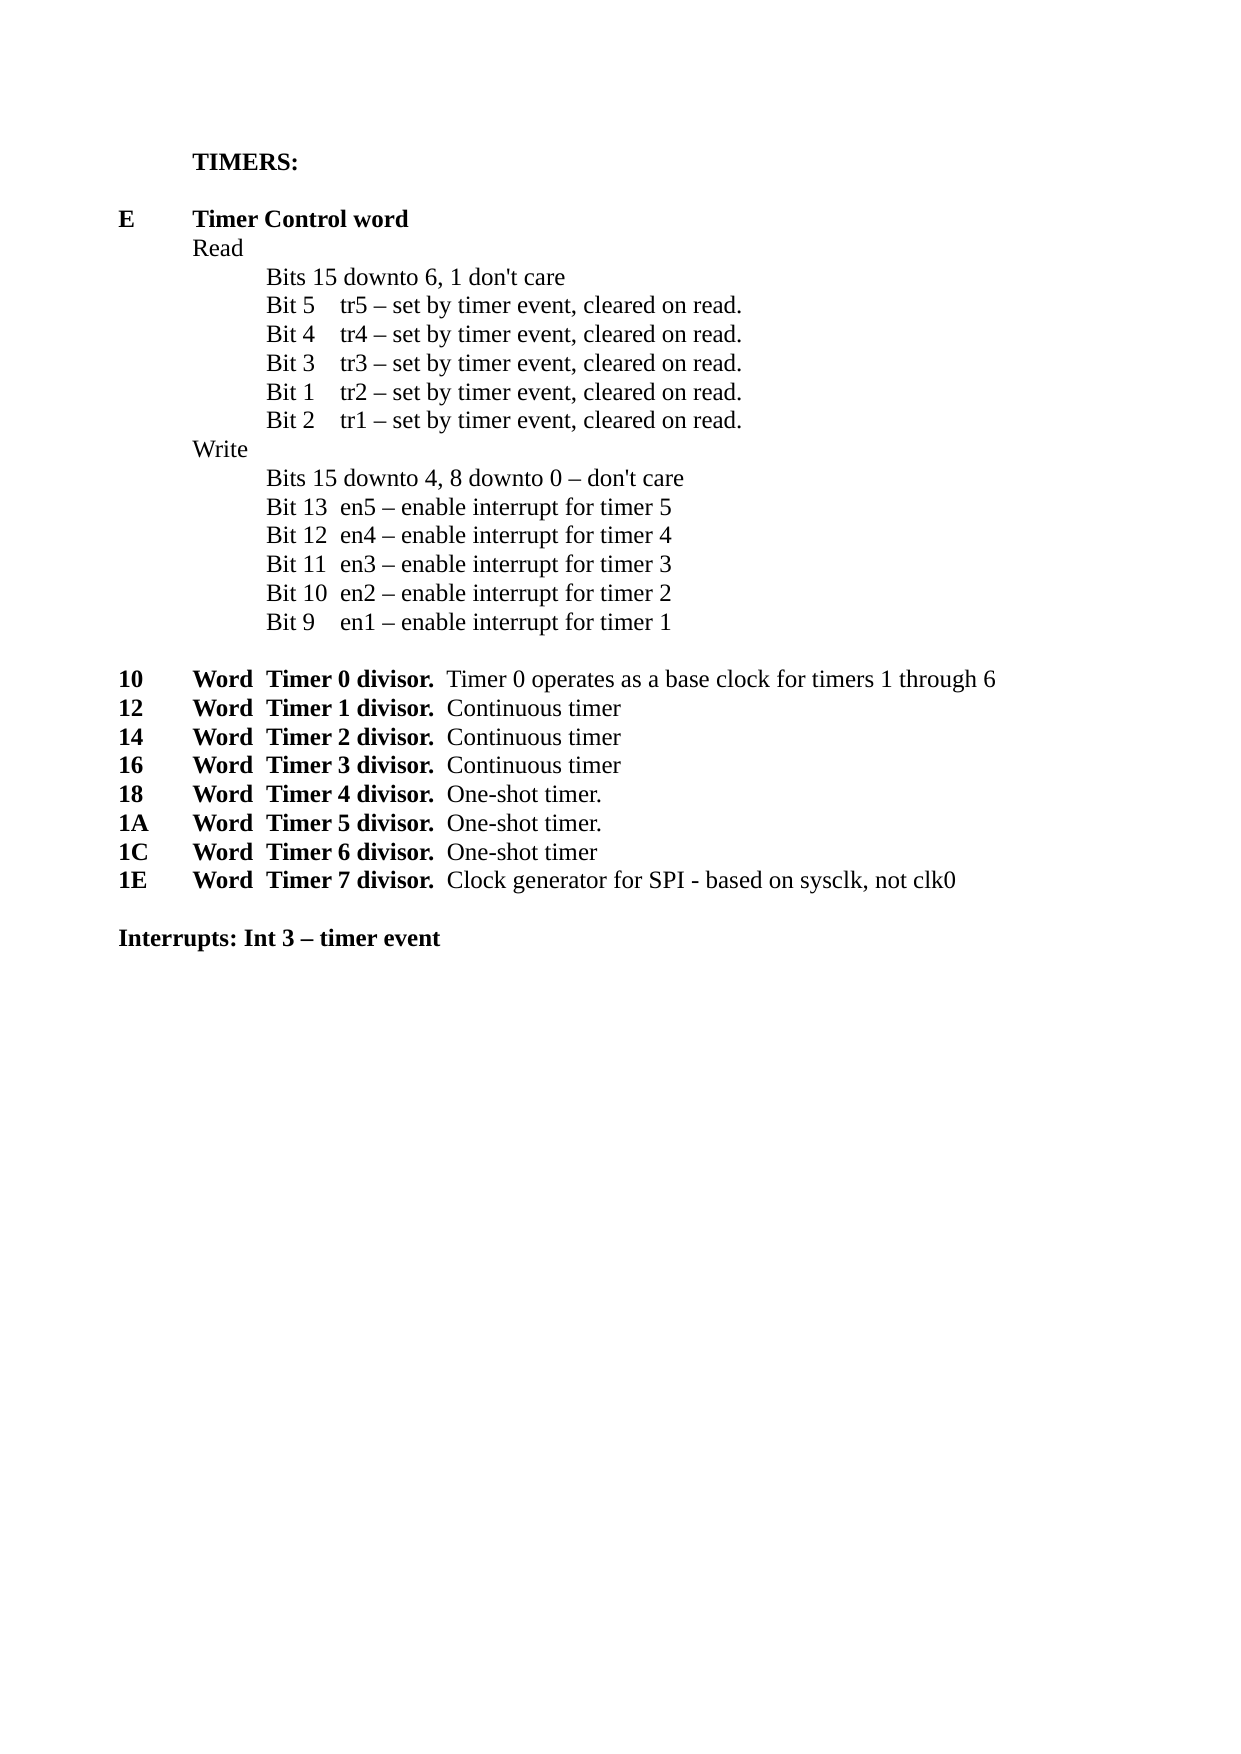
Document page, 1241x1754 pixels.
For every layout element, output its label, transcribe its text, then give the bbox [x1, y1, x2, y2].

text Bit 11 en3 – enable interrupt for timer 3 [118, 549, 1122, 578]
text Write [118, 434, 1122, 463]
text Bit 9 en1 – enable interrupt for timer 1 [118, 607, 1122, 636]
text Bit 5 tr5 – set by timer event, cleared on read. [118, 291, 1122, 319]
text 18 Word Timer 4 divisor. One-shot timer. [118, 779, 1122, 808]
text Bit 4 tr4 – set by timer event, cleared on read. [118, 319, 1122, 348]
text Interrupts: Int 3 – timer event [118, 923, 1122, 952]
text Bit 3 tr3 – set by timer event, cleared on read. [118, 348, 1122, 377]
text 12 Word Timer 1 divisor. Continuous timer [118, 693, 1122, 722]
text Bit 12 en4 – enable interrupt for timer 4 [118, 521, 1122, 549]
text Bits 15 downto 6, 1 don't care [118, 262, 1122, 291]
text Bits 15 downto 4, 8 downto 0 – don't care [118, 463, 1122, 492]
text Read [118, 233, 1122, 262]
text 1A Word Timer 5 divisor. One-shot timer. [118, 808, 1122, 837]
text Bit 2 tr1 – set by timer event, cleared on read. [118, 406, 1122, 434]
text 1E Word Timer 7 divisor. Clock generator for SPI - based on sysclk, not clk0 [118, 866, 1122, 894]
text Bit 10 en2 – enable interrupt for timer 2 [118, 578, 1122, 607]
text 14 Word Timer 2 divisor. Continuous timer [118, 722, 1122, 751]
text 1C Word Timer 6 divisor. One-shot timer [118, 837, 1122, 866]
text TIMERS: [118, 147, 1122, 176]
text Bit 1 tr2 – set by timer event, cleared on read. [118, 377, 1122, 406]
text 10 Word Timer 0 divisor. Timer 0 operates as a base clock for timers 1 through 6 [118, 664, 1122, 693]
text 16 Word Timer 3 divisor. Continuous timer [118, 751, 1122, 779]
text E Timer Control word [118, 204, 1122, 233]
text Bit 13 en5 – enable interrupt for timer 5 [118, 492, 1122, 521]
